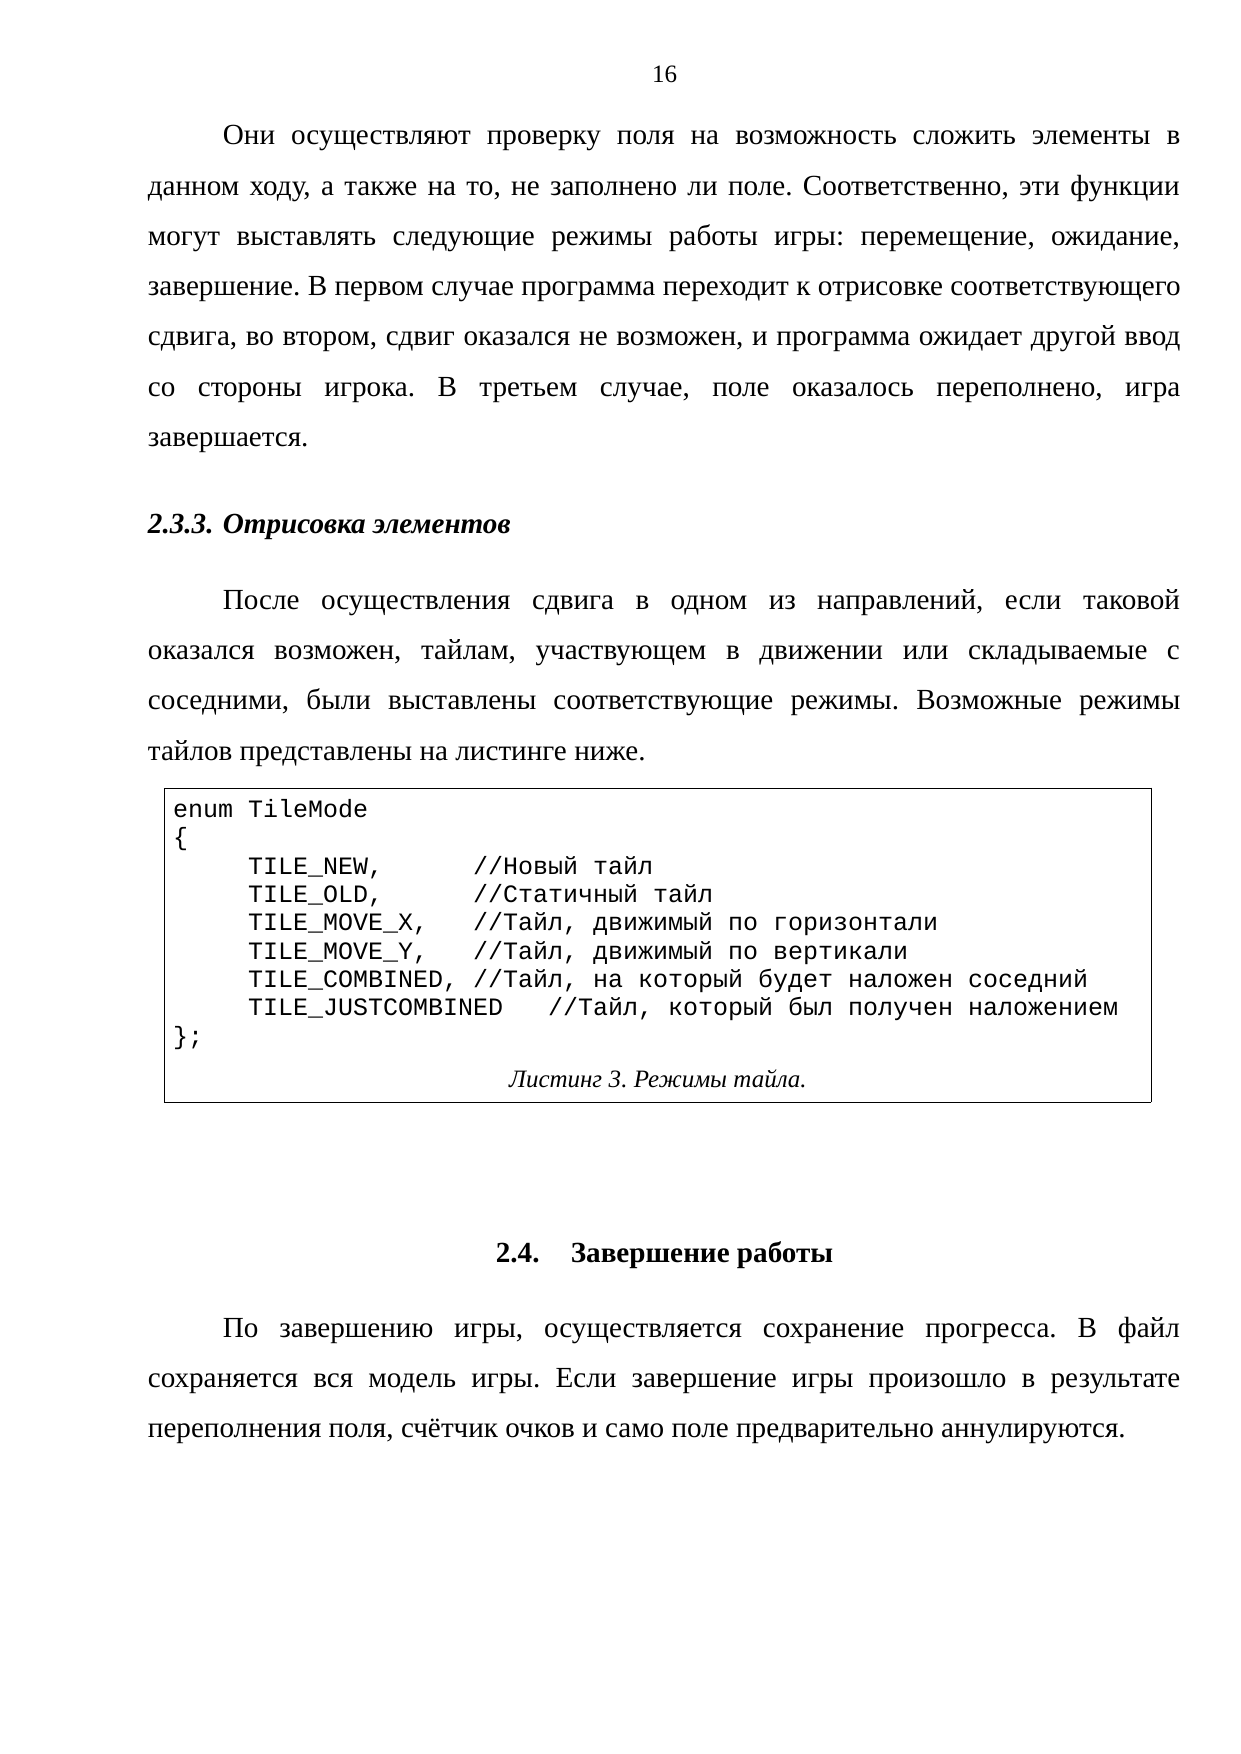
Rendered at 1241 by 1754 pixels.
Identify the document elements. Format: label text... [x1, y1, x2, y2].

text TILE_COMBINED, //Тайл, на который будет наложен соседний [173, 967, 1142, 995]
subtitle Завершение работы [148, 1235, 1181, 1268]
text TILE_JUSTCOMBINED //Тайл, который был получен наложением [173, 995, 1142, 1023]
text TILE_MOVE_X, //Тайл, движимый по горизонтали [173, 910, 1142, 938]
text TILE_MOVE_Y, //Тайл, движимый по вертикали [173, 938, 1142, 967]
text Листинг 3. Режимы тайла. [173, 1064, 1142, 1093]
text TILE_OLD, //Статичный тайл [173, 882, 1142, 910]
text TILE_NEW, //Новый тайл [173, 853, 1142, 882]
text { [173, 825, 1142, 853]
text Они осуществляют проверку поля на возможность сложить элементы в данном ходу, а также на то, не заполнено ли поле. Соответственно, эти функции могут выставлять следующие режимы работы игры: перемещение, ожидание, завершение. В первом случае программа переходит к отрисовке соответствующего сдвига, во втором, сдвиг оказался не возможен, и программа ожидает другой ввод со стороны игрока. В третьем случае, поле оказалось переполнено, игра завершается. [148, 117, 1181, 453]
text После осуществления сдвига в одном из направлений, если таковой оказался возможен, тайлам, участвующем в движении или складываемые с соседними, были выставлены соответствующие режимы. Возможные режимы тайлов представлены на листинге ниже. [148, 582, 1181, 766]
text По завершению игры, осуществляется сохранение прогресса. В файл сохраняется вся модель игры. Если завершение игры произошло в результате переполнения поля, счётчик очков и само поле предварительно аннулируются. [148, 1310, 1181, 1444]
text }; [173, 1023, 1142, 1052]
text enum TileMode [173, 797, 1142, 825]
subtitle Отрисовка элементов [148, 507, 1181, 540]
